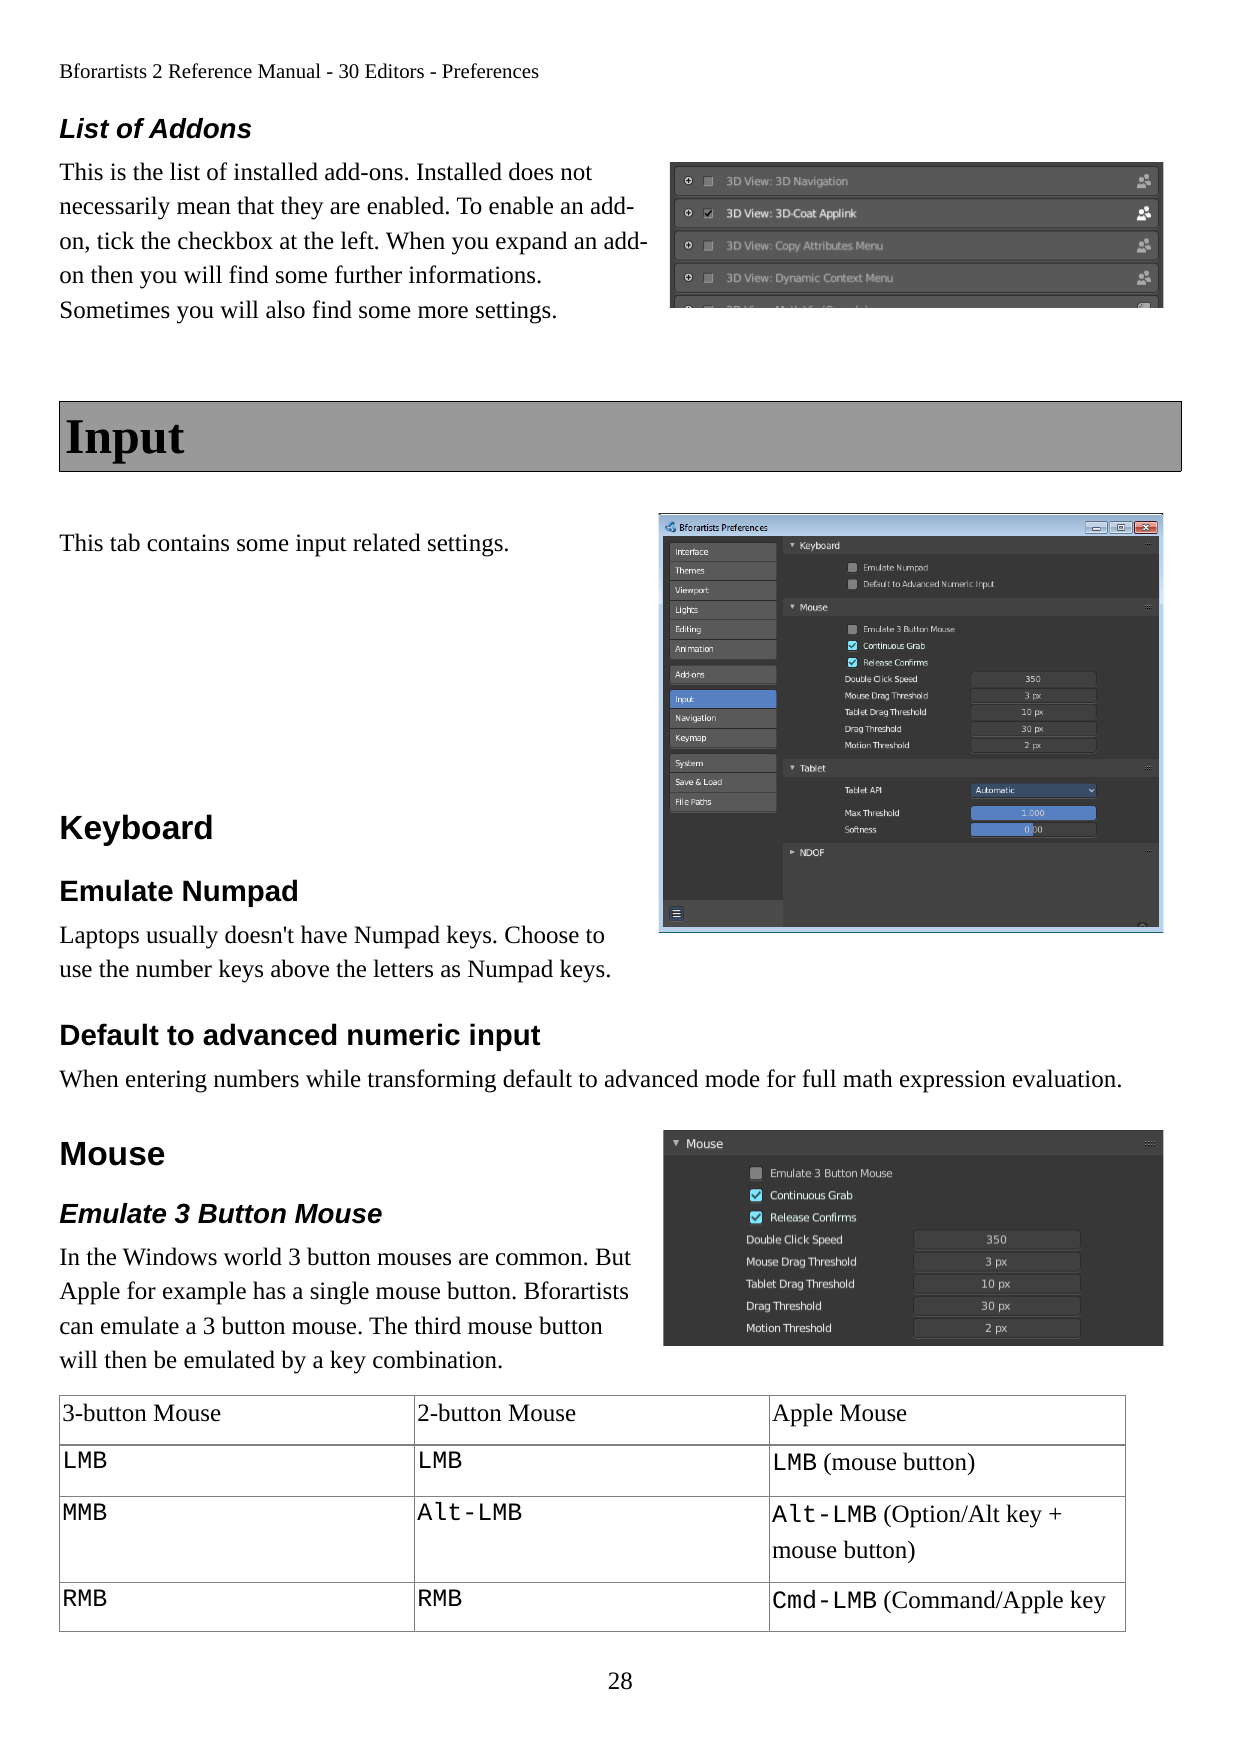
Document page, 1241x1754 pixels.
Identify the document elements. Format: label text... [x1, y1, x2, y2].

table_header 3-button Mouse [60, 1396, 414, 1444]
text This tab contains some input related settings. [59, 528, 658, 557]
text When entering numbers while transforming default to advanced mode for full math expression evaluation. [59, 1064, 1181, 1093]
table_header 2-button Mouse [415, 1396, 769, 1444]
subtitle [1164, 808, 1181, 846]
table_cell LMB (mouse button) [770, 1446, 1125, 1496]
subtitle [1164, 1134, 1181, 1173]
table_cell LMB [60, 1446, 414, 1496]
subtitle Keyboard [59, 808, 658, 846]
table_cell RMB [60, 1583, 414, 1631]
text In the Windows world 3 button mouses are common. But Apple for example has a single mouse button. Bforartists can emulate a 3 button mouse. The third mouse button will then be emulated by a key combination. [59, 1242, 1181, 1374]
subtitle Emulate 3 Button Mouse [59, 1198, 663, 1229]
subtitle Default to advanced numeric input [59, 1018, 1181, 1052]
subtitle [1164, 873, 1181, 907]
table_header Input [60, 402, 1181, 471]
subtitle List of Addons [59, 113, 1181, 144]
text Laptops usually doesn't have Numpad keys. Choose to use the number keys above the letters as Numpad keys. [59, 920, 1181, 983]
subtitle [1164, 1198, 1181, 1229]
table_cell LMB [415, 1446, 769, 1496]
picture [658, 513, 1164, 933]
subtitle Mouse [59, 1134, 663, 1173]
subtitle Emulate Numpad [59, 873, 658, 907]
text This is the list of installed add-ons. Installed does not necessarily mean that they are enabled. To enable an add-on, tick the checkbox at the left. When you expand an add-on then you will find some further informations. Sometimes you will also find some more settings. [59, 157, 1181, 324]
table_cell Cmd-LMB (Command/Apple key [770, 1583, 1125, 1631]
table_cell Alt-LMB (Option/Alt key + mouse button) [770, 1497, 1125, 1582]
table_cell Alt-LMB [415, 1497, 769, 1582]
table_cell RMB [415, 1583, 769, 1631]
picture [669, 162, 1164, 308]
table_header Apple Mouse [770, 1396, 1125, 1444]
table_cell MMB [60, 1497, 414, 1582]
